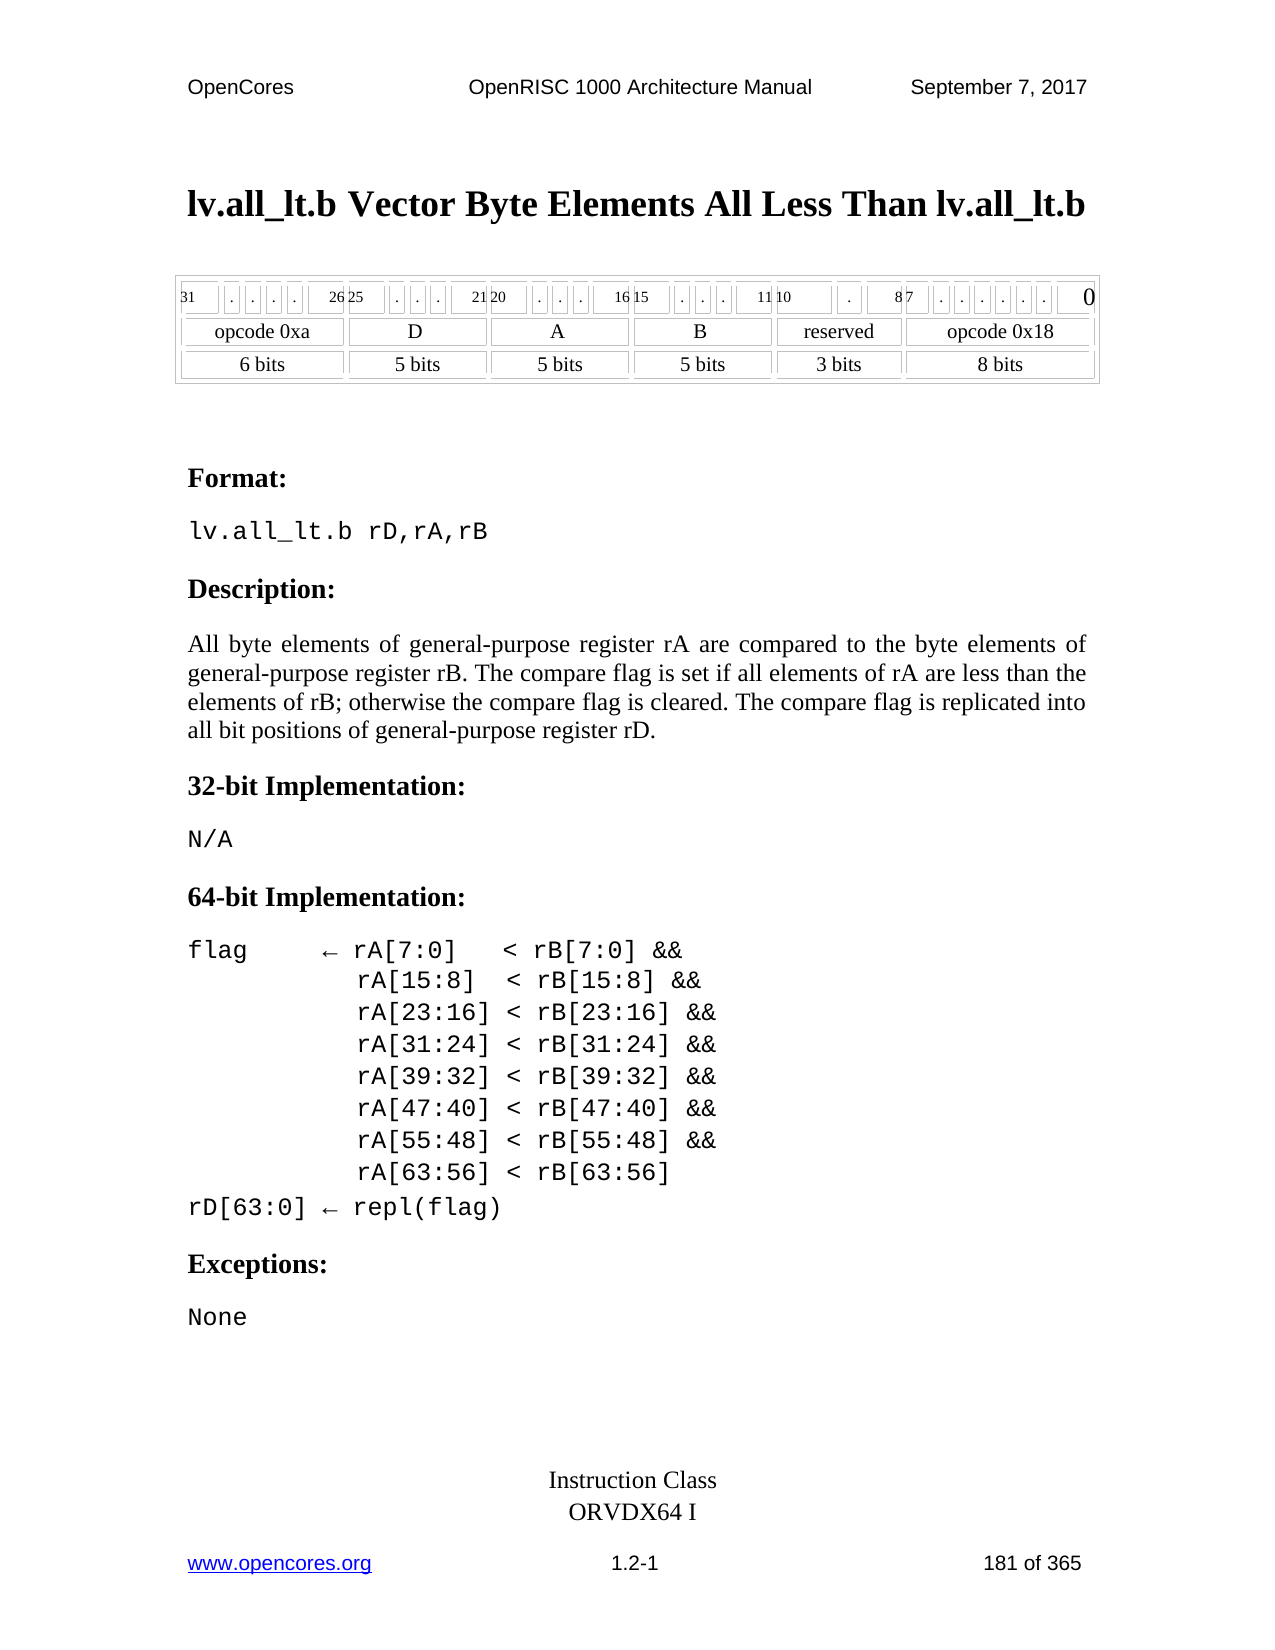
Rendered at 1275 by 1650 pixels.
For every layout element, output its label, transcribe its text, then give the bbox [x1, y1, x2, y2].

text N/A [187, 826, 1087, 855]
text Description: [187, 572, 1087, 604]
text lv.all_lt.b rD,rA,rB [187, 518, 1087, 547]
text Exceptions: [187, 1247, 1087, 1280]
text flag ← rA[7:0] < rB[7:0] && rA[15:8] < rB[15:8] && rA[23:16] < rB[23:16] && rA[31:24] < rB[31:24] && rA[39:32] < rB[39:32] && rA[47:40] < rB[47:40] && rA[55:48] < rB[55:48] && rA[63:56] < rB[63:56] rD[63:0] ← repl(flag) [187, 937, 1087, 1222]
text Format: [187, 461, 1087, 493]
text All byte elements of general-purpose register rA are compared to the byte elements of general-purpose register rB. The compare flag is set if all elements of rA are less than the elements of rB; otherwise the compare flag is cleared. The compare flag is replicated into all bit positions of general-purpose register rD. [187, 629, 1087, 744]
text None [187, 1305, 1087, 1333]
text 32-bit Implementation: [187, 769, 1087, 801]
text 64-bit Implementation: [187, 880, 1087, 912]
